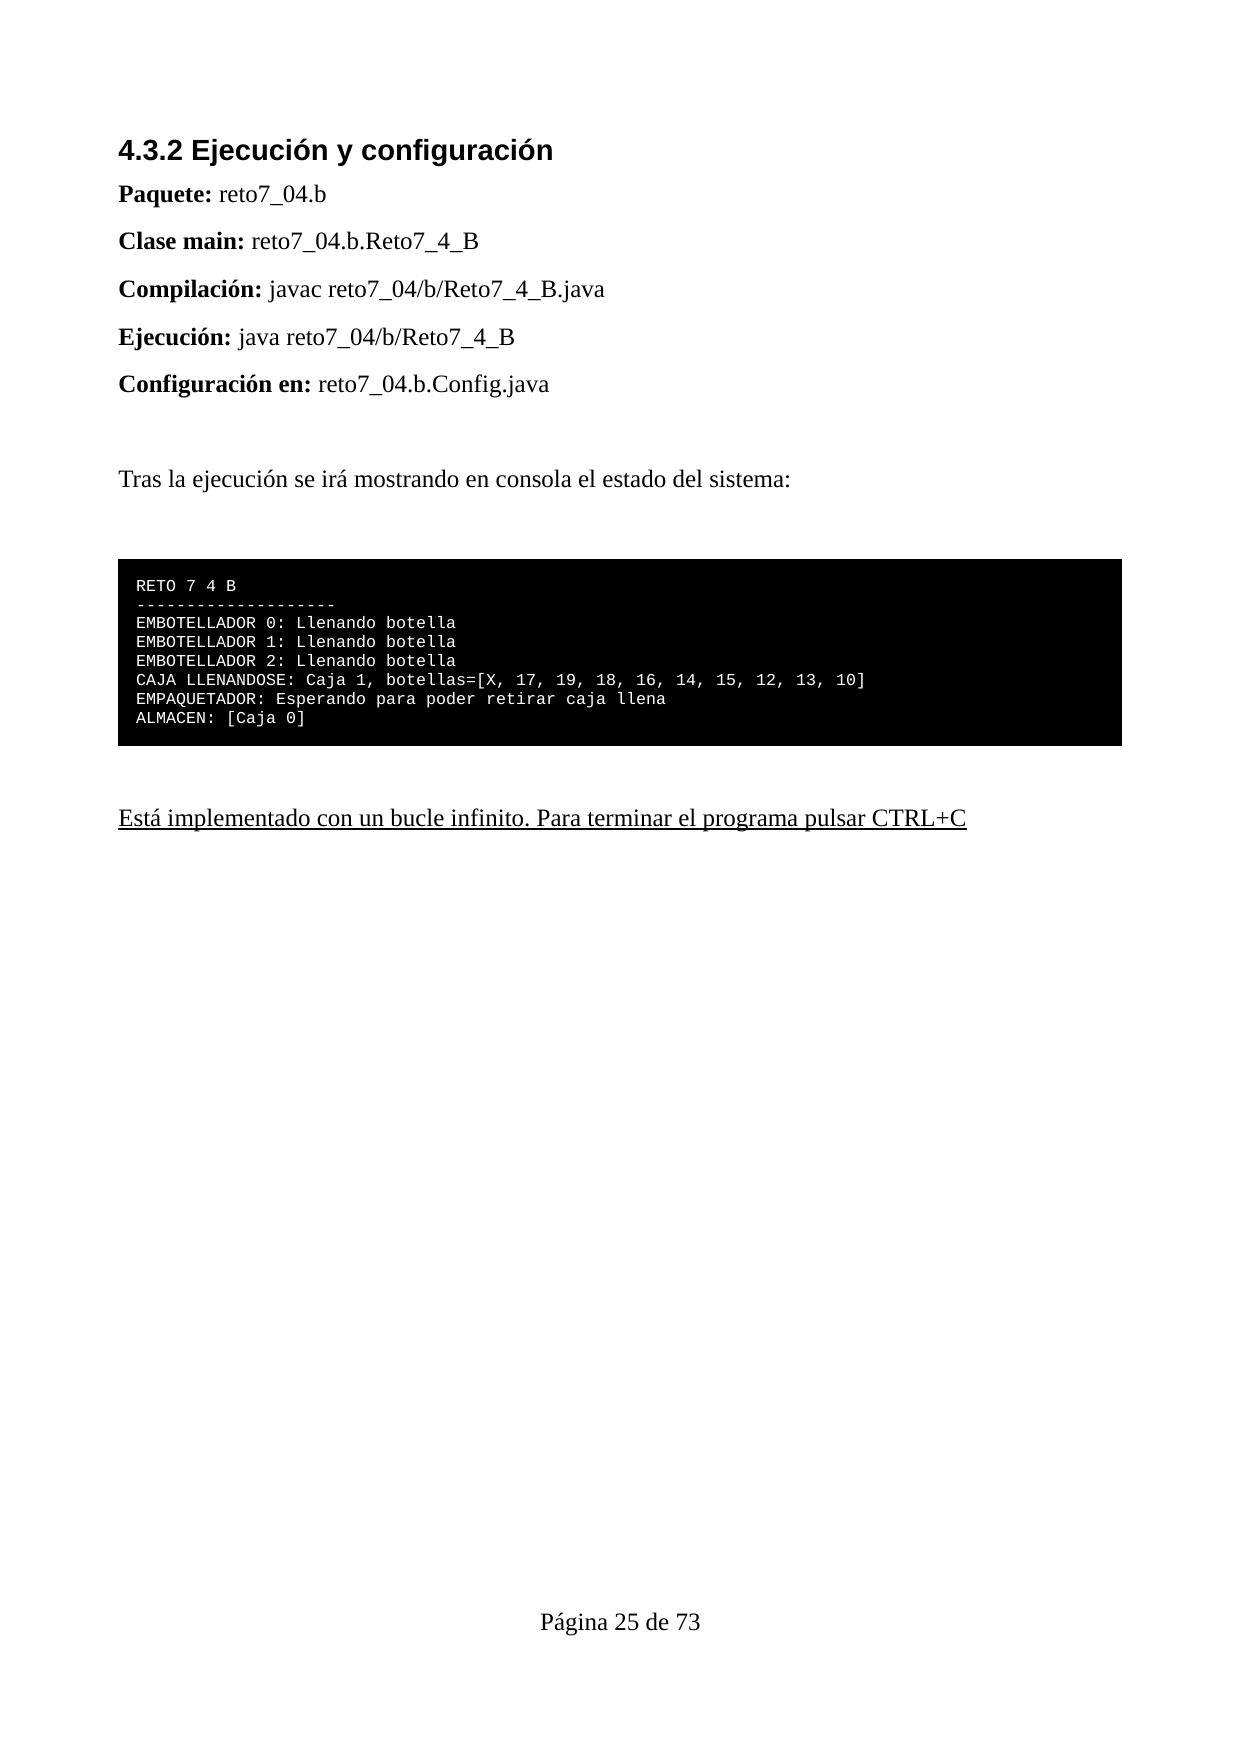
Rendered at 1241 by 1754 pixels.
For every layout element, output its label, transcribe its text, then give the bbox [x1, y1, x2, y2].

text -------------------- [118, 596, 1122, 615]
text CAJA LLENANDOSE: Caja 1, botellas=[X, 17, 19, 18, 16, 14, 15, 12, 13, 10] [118, 672, 1122, 690]
subtitle 4.3.2 Ejecución y configuración [118, 133, 1122, 166]
text Ejecución: java reto7_04/b/Reto7_4_B [118, 322, 1122, 350]
text EMPAQUETADOR: Esperando para poder retirar caja llena [118, 690, 1122, 709]
text Configuración en: reto7_04.b.Config.java [118, 369, 1122, 398]
text EMBOTELLADOR 1: Llenando botella [118, 634, 1122, 653]
text EMBOTELLADOR 2: Llenando botella [118, 653, 1122, 672]
text Compilación: javac reto7_04/b/Reto7_4_B.java [118, 274, 1122, 303]
text Paquete: reto7_04.b [118, 179, 1122, 207]
text EMBOTELLADOR 0: Llenando botella [118, 615, 1122, 634]
text Está implementado con un bucle infinito. Para terminar el programa pulsar CTRL+C [118, 803, 1122, 832]
text Clase main: reto7_04.b.Reto7_4_B [118, 226, 1122, 255]
text RETO 7 4 B [118, 559, 1122, 596]
text Tras la ejecución se irá mostrando en consola el estado del sistema: [118, 464, 1122, 493]
text ALMACEN: [Caja 0] [118, 709, 1122, 746]
